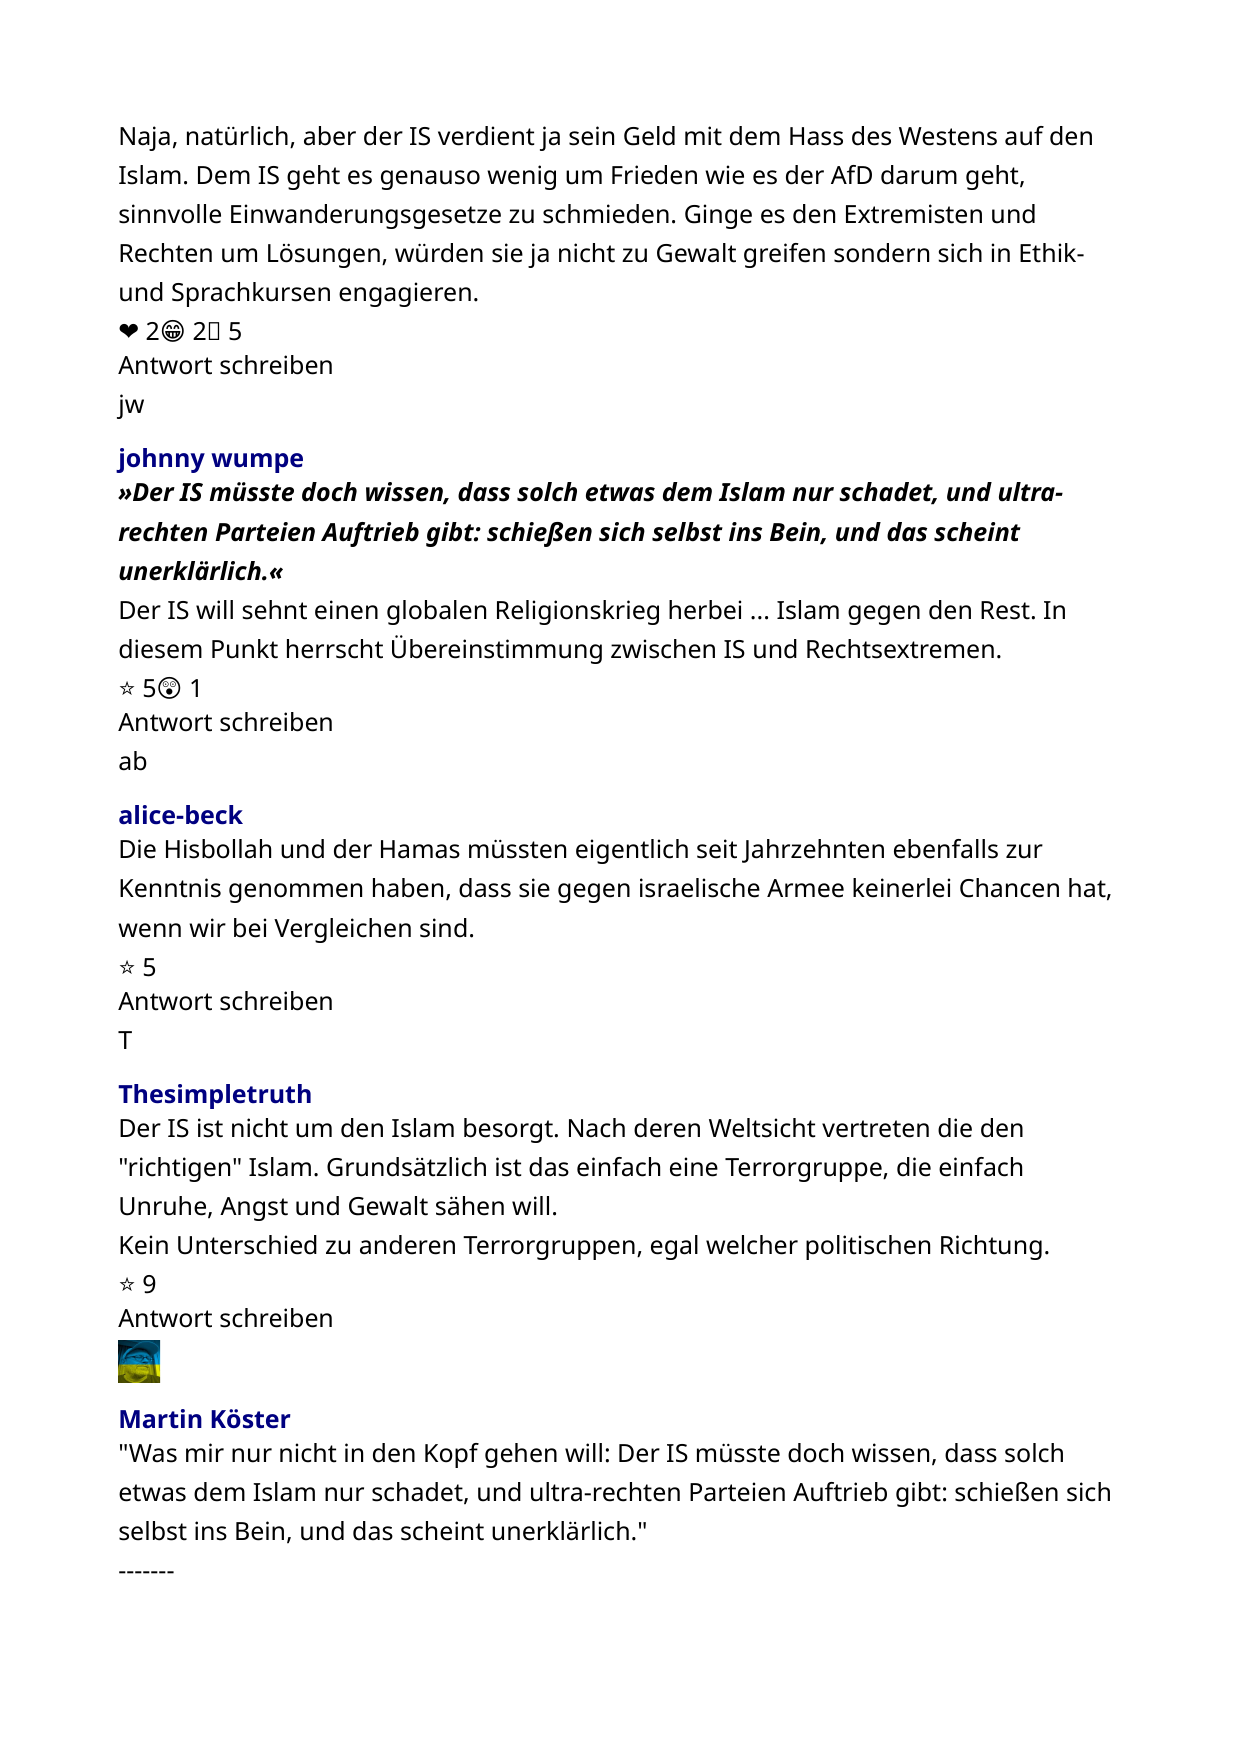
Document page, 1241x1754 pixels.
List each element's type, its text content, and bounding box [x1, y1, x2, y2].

picture [118, 1345, 128, 1351]
text ⭐️ 5😲 1 [118, 671, 1122, 705]
text "Was mir nur nicht in den Kopf gehen will: Der IS müsste doch wissen, dass solch etwas dem Islam nur schadet, und ultra-rechten Parteien Auftrieb gibt: schießen sich selbst ins Bein, und das scheint unerklärlich." [118, 1435, 1122, 1548]
text Naja, natürlich, aber der IS verdient ja sein Geld mit dem Hass des Westens auf den Islam. Dem IS geht es genauso wenig um Frieden wie es der AfD darum geht, sinnvolle Einwanderungsgesetze zu schmieden. Ginge es den Extremisten und Rechten um Lösungen, würden sie ja nicht zu Gewalt greifen sondern sich in Ethik- und Sprachkursen engagieren. [118, 118, 1122, 309]
text »Der IS müsste doch wissen, dass solch etwas dem Islam nur schadet, und ultra-rechten Parteien Auftrieb gibt: schießen sich selbst ins Bein, und das scheint unerklärlich.« [118, 475, 1122, 587]
text Der IS will sehnt einen globalen Religionskrieg herbei ... Islam gegen den Rest. In diesem Punkt herrscht Übereinstimmung zwischen IS und Rechtsextremen. [118, 592, 1122, 666]
subtitle Martin Köster [118, 1401, 1122, 1435]
text Antwort schreiben [118, 1301, 1122, 1335]
text Der IS ist nicht um den Islam besorgt. Nach deren Weltsicht vertreten die den "richtigen" Islam. Grundsätzlich ist das einfach eine Terrorgruppe, die einfach Unruhe, Angst und Gewalt sähen will. [118, 1110, 1122, 1223]
text jw [118, 387, 1122, 421]
text ❤️ 2😁 2🤨 5 [118, 314, 1122, 348]
text ab [118, 744, 1122, 778]
text ------- [118, 1553, 1122, 1587]
subtitle alice-beck [118, 798, 1122, 832]
text Antwort schreiben [118, 705, 1122, 739]
text Die Hisbollah und der Hamas müssten eigentlich seit Jahrzehnten ebenfalls zur Kenntnis genommen haben, dass sie gegen israelische Armee keinerlei Chancen hat, wenn wir bei Vergleichen sind. [118, 832, 1122, 944]
text ⭐️ 9 [118, 1267, 1122, 1301]
text ⭐️ 5 [118, 949, 1122, 983]
text Antwort schreiben [118, 983, 1122, 1017]
subtitle johnny wumpe [118, 441, 1122, 475]
text Antwort schreiben [118, 348, 1122, 382]
picture [118, 1365, 161, 1383]
subtitle Thesimpletruth [118, 1076, 1122, 1110]
text T [118, 1023, 1122, 1057]
text Kein Unterschied zu anderen Terrorgruppen, egal welcher politischen Richtung. [118, 1228, 1122, 1262]
